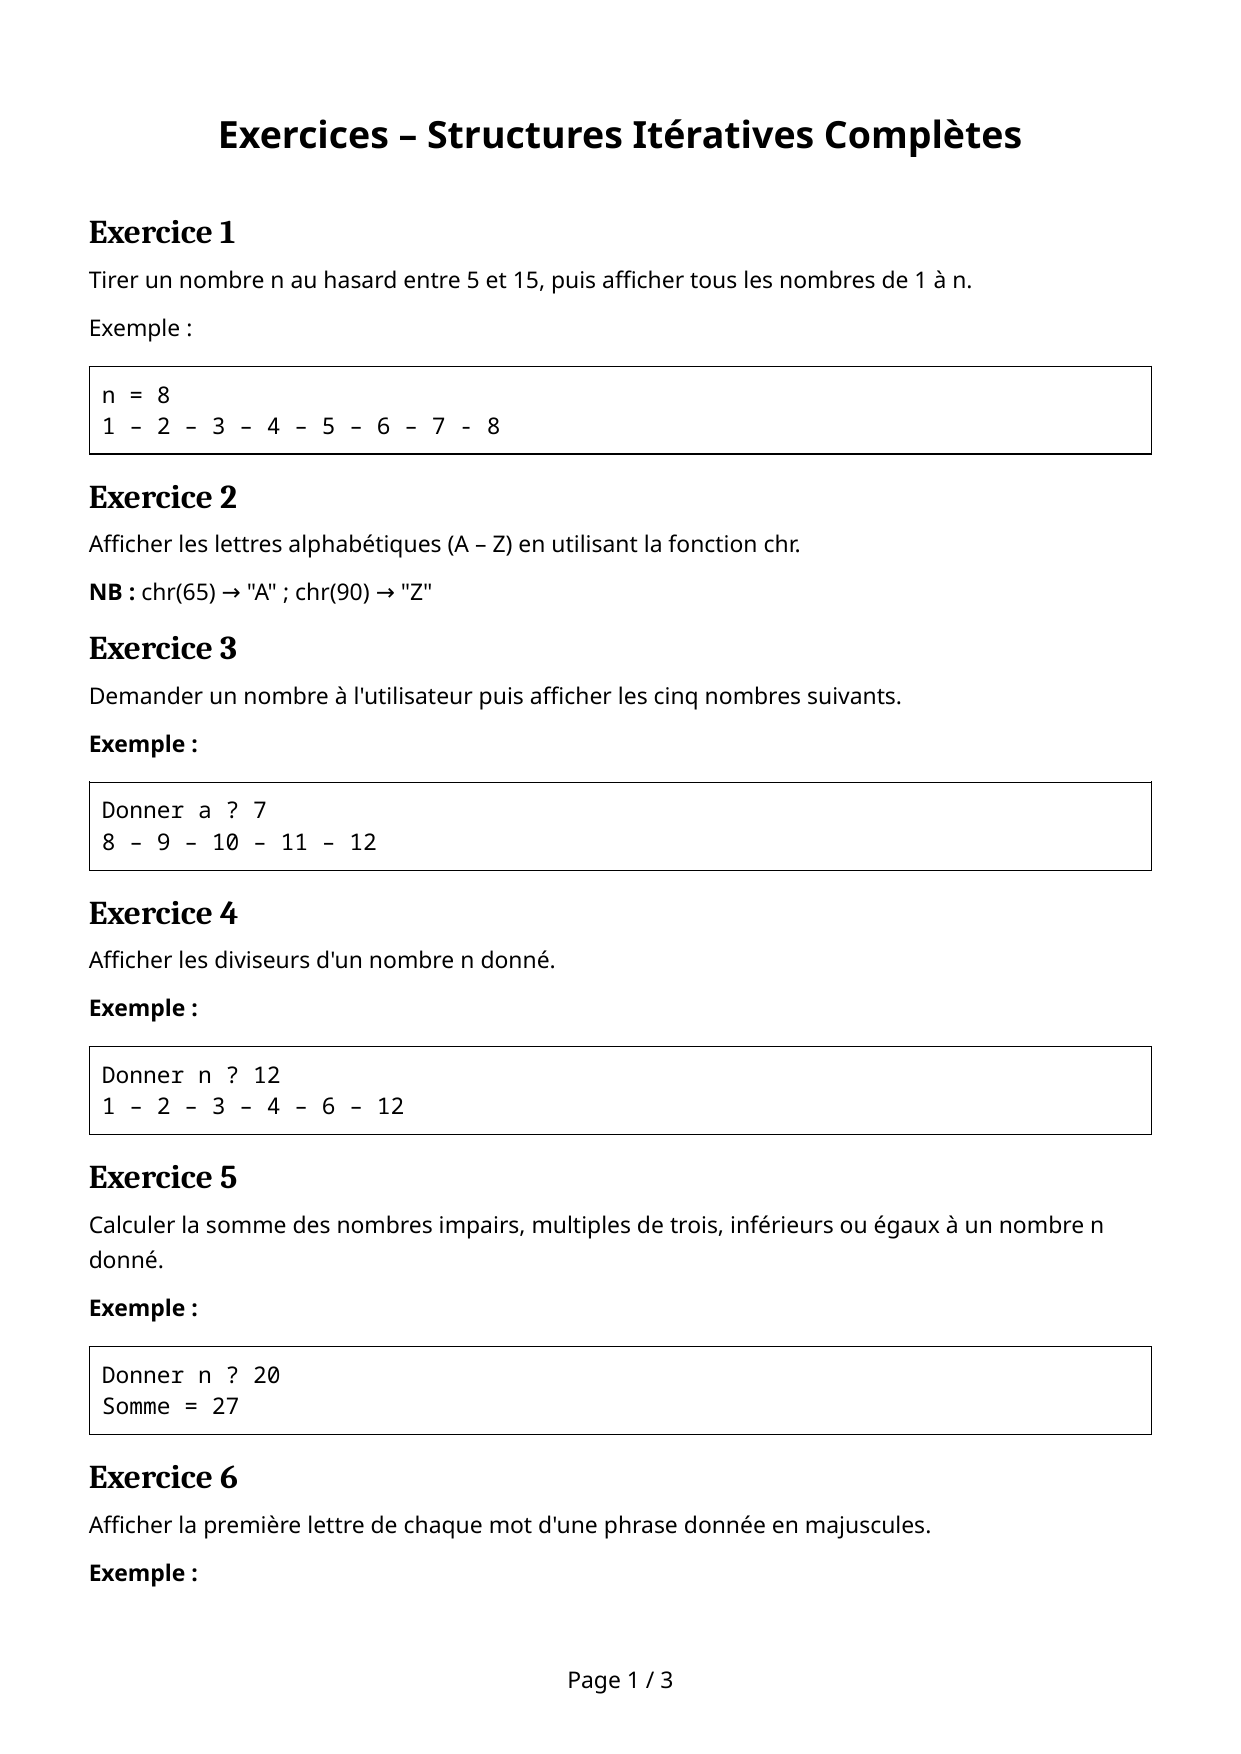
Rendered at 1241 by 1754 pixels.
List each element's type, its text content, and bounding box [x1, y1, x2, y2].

text Afficher les diviseurs d'un nombre n donné. [88, 944, 1152, 976]
subtitle Exercice 4 [88, 894, 1152, 932]
text Somme = 27 [90, 1377, 1151, 1434]
text Exemple : [88, 992, 1152, 1023]
text Donner n ? 12 [90, 1047, 1151, 1077]
subtitle Exercice 6 [88, 1458, 1152, 1497]
text Exemple : [88, 1292, 1152, 1323]
text Donner a ? 7 [90, 783, 1151, 813]
subtitle Exercice 2 [88, 478, 1152, 516]
subtitle Exercice 5 [88, 1158, 1152, 1197]
text 1 – 2 – 3 – 4 – 6 – 12 [90, 1077, 1151, 1134]
text NB : chr(65) → "A" ; chr(90) → "Z" [88, 576, 1152, 607]
text Tirer un nombre n au hasard entre 5 et 15, puis afficher tous les nombres de 1 à n. [88, 264, 1152, 295]
text n = 8 [90, 367, 1151, 397]
text Donner n ? 20 [90, 1347, 1151, 1377]
text Exemple : [88, 728, 1152, 759]
subtitle Exercice 1 [88, 214, 1152, 252]
text 8 – 9 – 10 – 11 – 12 [90, 813, 1151, 870]
subtitle Exercice 3 [88, 630, 1152, 668]
text Afficher la première lettre de chaque mot d'une phrase donnée en majuscules. [88, 1509, 1152, 1540]
text 1 – 2 – 3 – 4 – 5 – 6 – 7 - 8 [90, 397, 1151, 453]
text Calculer la somme des nombres impairs, multiples de trois, inférieurs ou égaux à un nombre n donné. [88, 1208, 1152, 1276]
subtitle Exercices – Structures Itératives Complètes [88, 108, 1152, 159]
text Demander un nombre à l'utilisateur puis afficher les cinq nombres suivants. [88, 680, 1152, 711]
text Exemple : [88, 1557, 1152, 1588]
text Afficher les lettres alphabétiques (A – Z) en utilisant la fonction chr. [88, 528, 1152, 559]
text Exemple : [88, 312, 1152, 343]
